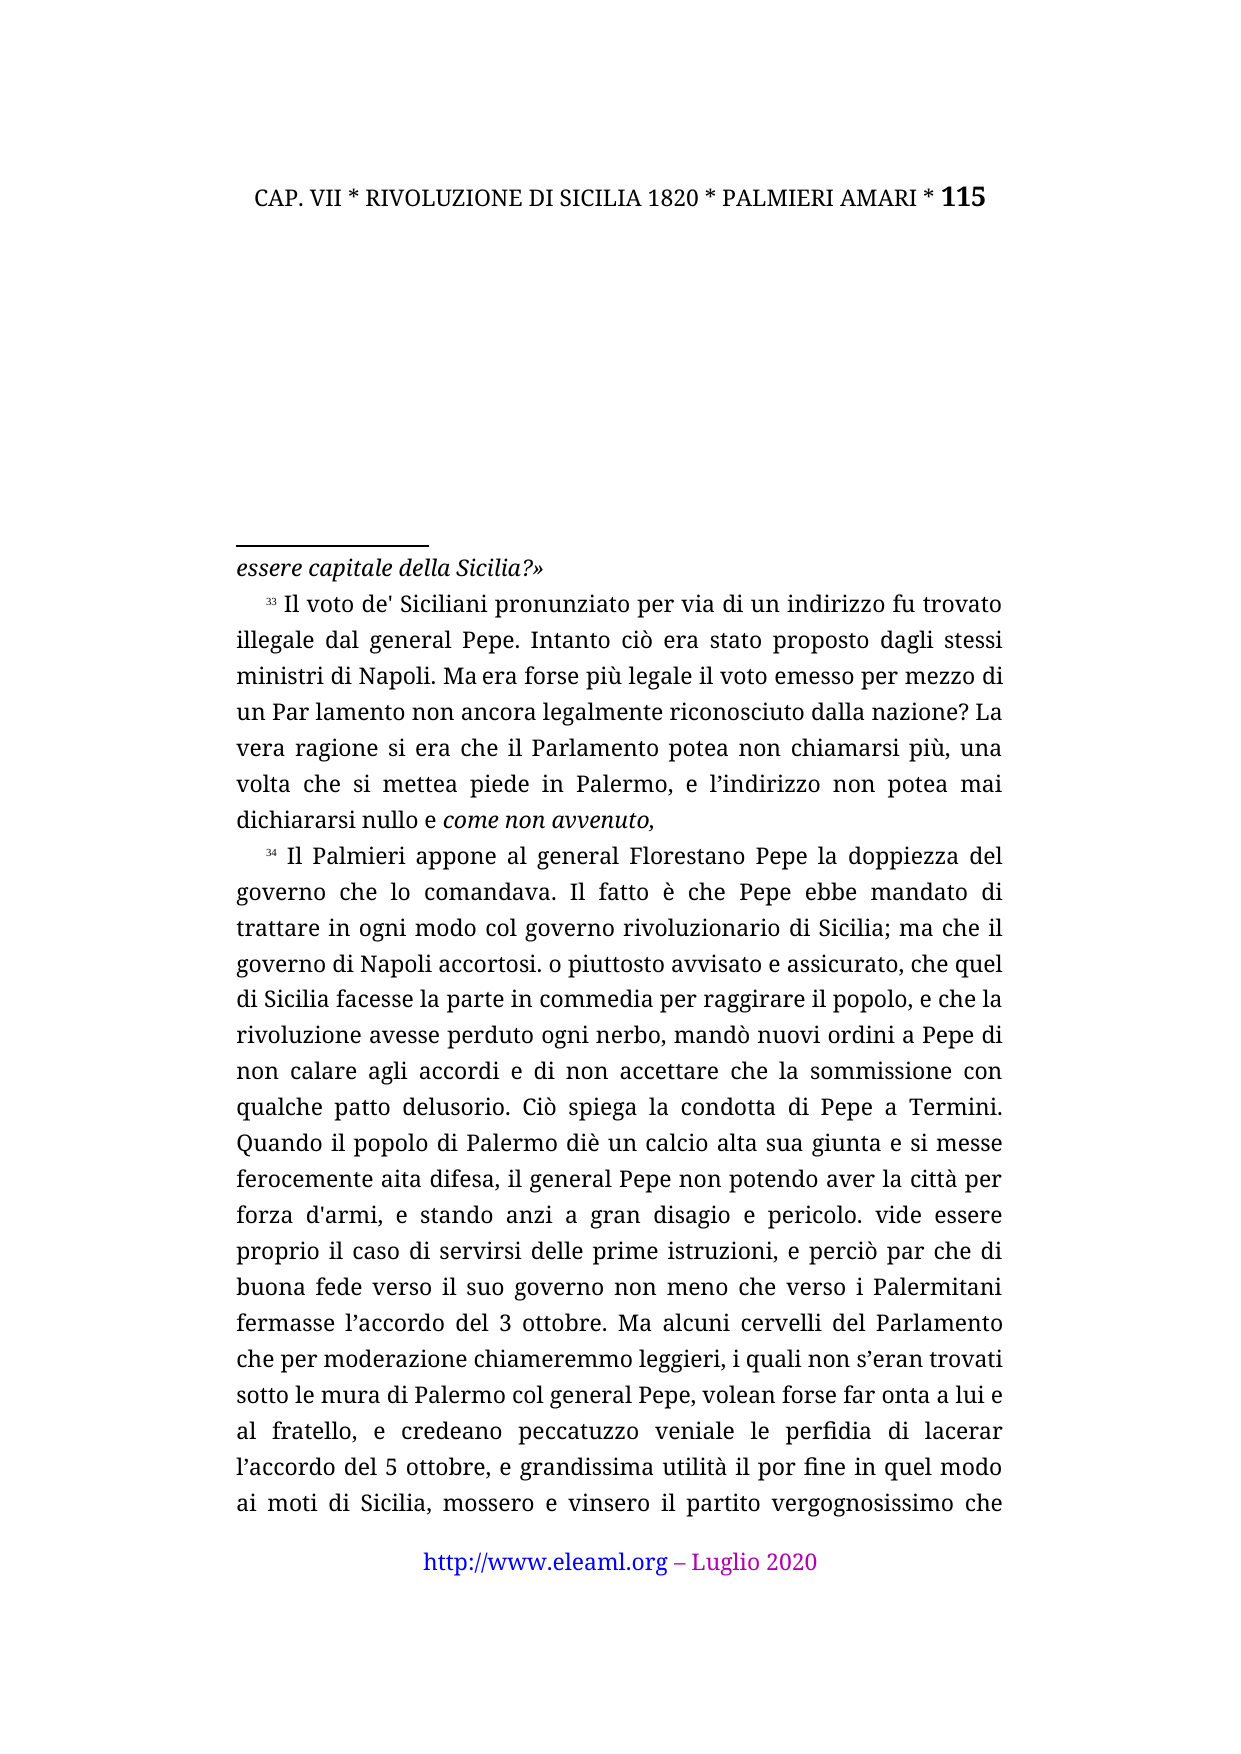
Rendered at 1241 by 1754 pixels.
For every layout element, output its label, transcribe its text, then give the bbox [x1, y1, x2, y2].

text Il voto de' Siciliani pronunziato per via di un indirizzo fu trovato illegale dal general Pepe. Intanto ciò era stato proposto dagli stessi ministri di Napoli. Ma era forse più legale il voto emesso per mezzo di un Par lamento non ancora legalmente riconosciuto dalla nazione? La vera ragione si era che il Parlamento potea non chiamarsi più, una volta che si mettea piede in Palermo, e l’indirizzo non potea mai dichiararsi nullo e come non avvenuto, [236, 588, 1004, 835]
text Il Palmieri appone al general Florestano Pepe la doppiezza del governo che lo comandava. Il fatto è che Pepe ebbe mandato di trattare in ogni modo col governo rivoluzionario di Sicilia; ma che il governo di Napoli accortosi. o piuttosto avvisato e assicurato, che quel di Sicilia facesse la parte in commedia per raggirare il popolo, e che la rivoluzione avesse perduto ogni nerbo, mandò nuovi ordini a Pepe di non calare agli accordi e di non accettare che la sommissione con qualche patto delusorio. Ciò spiega la condotta di Pepe a Termini. Quando il popolo di Palermo diè un calcio alta sua giunta e si messe ferocemente aita difesa, il general Pepe non potendo aver la città per forza d'armi, e stando anzi a gran disagio e pericolo. vide essere proprio il caso di servirsi delle prime istruzioni, e perciò par che di buona fede verso il suo governo non meno che verso i Palermitani fermasse l’accordo del 3 ottobre. Ma alcuni cervelli del Parlamento che per moderazione chiameremmo leggieri, i quali non s’eran trovati sotto le mura di Palermo col general Pepe, volean forse far onta a lui e al fratello, e credeano peccatuzzo veniale le perfidia di lacerar l’accordo del 5 ottobre, e grandissima utilità il por fine in quel modo ai moti di Sicilia, mossero e vinsero il partito vergognosissimo che [236, 840, 1004, 1518]
text essere capitale della Sicilia?» [236, 552, 1004, 583]
